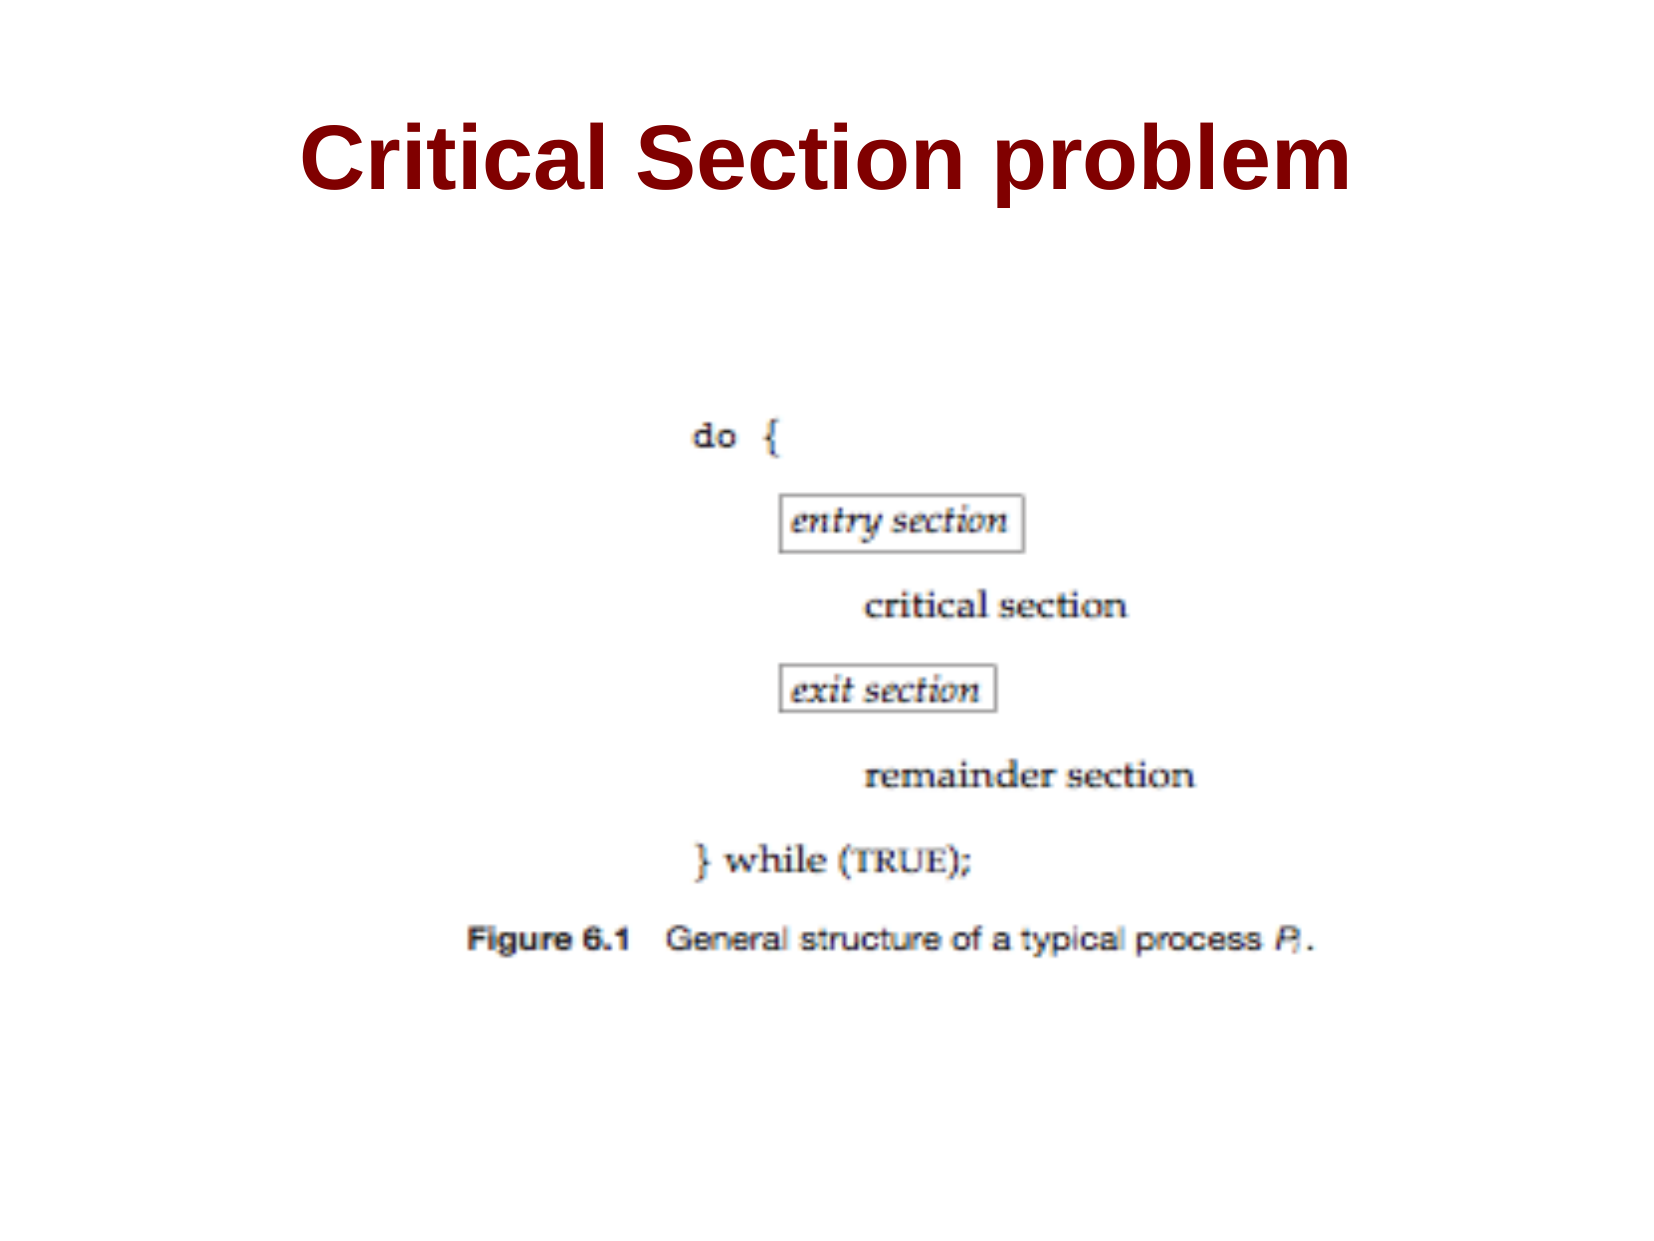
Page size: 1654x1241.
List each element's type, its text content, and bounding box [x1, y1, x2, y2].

title Critical Section problem [82, 49, 1571, 257]
picture [203, 385, 1453, 969]
